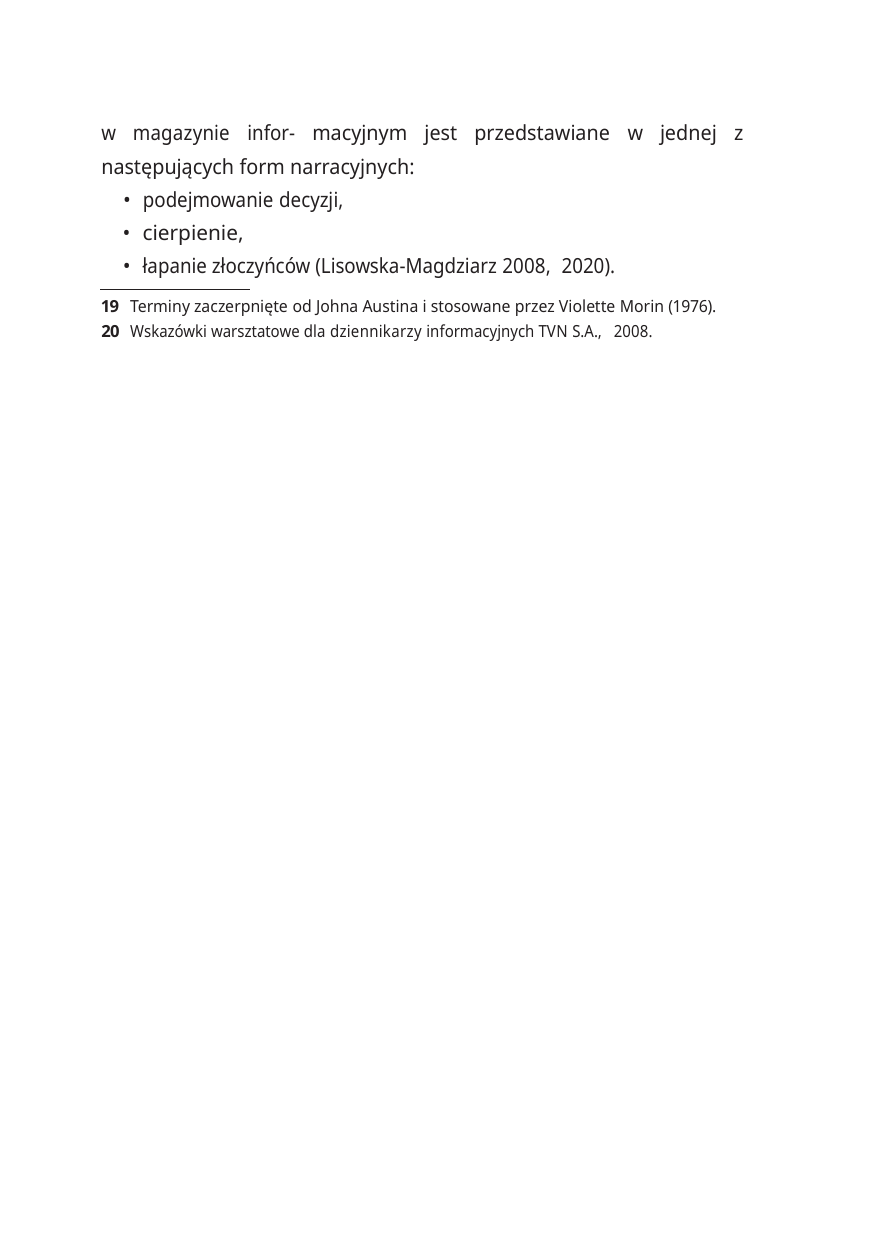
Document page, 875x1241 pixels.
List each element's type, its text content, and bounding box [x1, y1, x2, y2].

text w magazynie infor- macyjnym jest przedstawiane w jednej z następujących form narracyjnych: [101, 118, 743, 181]
list podejmowanie decyzji, [123, 186, 755, 212]
list Wskazówki warsztatowe dla dziennikarzy informacyjnych TVN S.A., 2008. [101, 320, 755, 342]
list Terminy zaczerpnięte od Johna Austina i stosowane przez Violette Morin (1976). [101, 284, 755, 317]
list łapanie złoczyńców (Lisowska-Magdziarz 2008, 2020). [123, 251, 755, 280]
list cierpienie, [122, 218, 755, 246]
